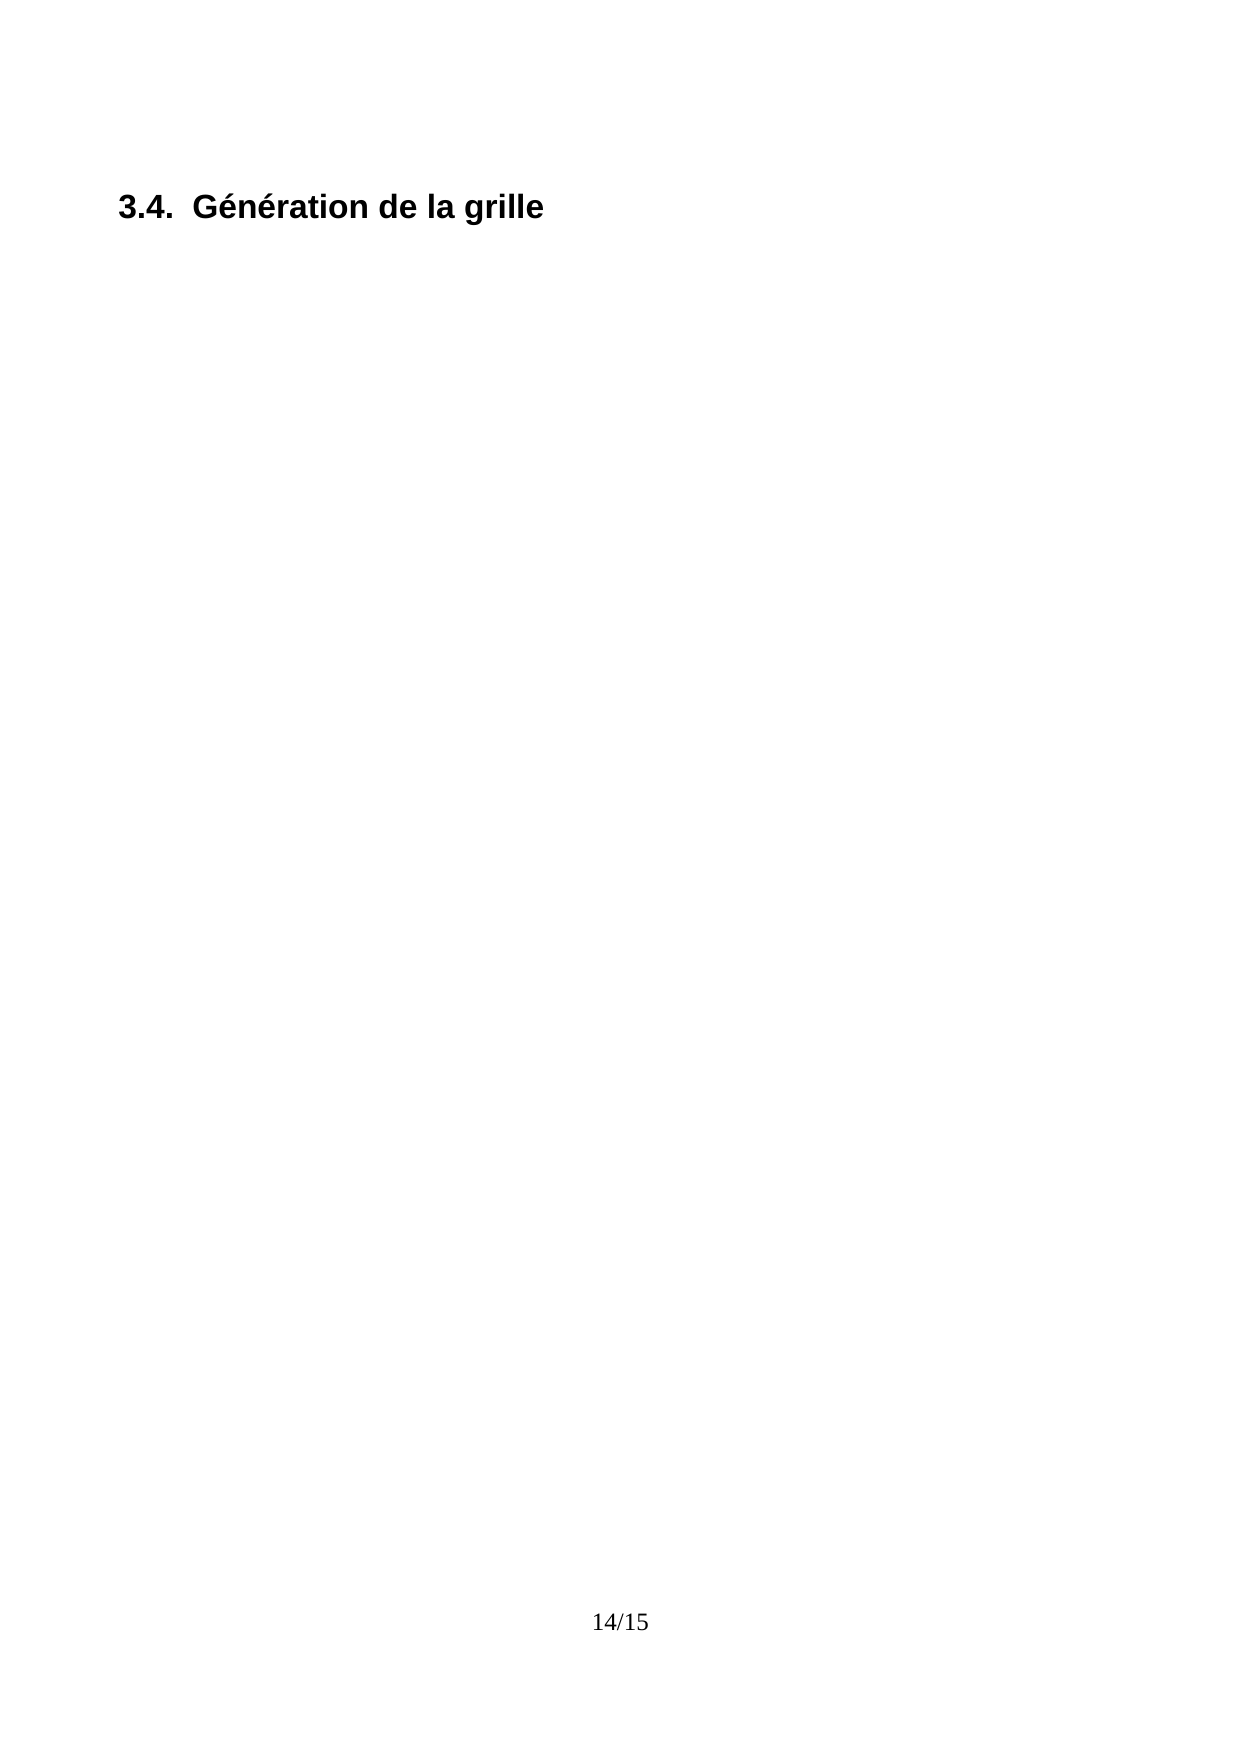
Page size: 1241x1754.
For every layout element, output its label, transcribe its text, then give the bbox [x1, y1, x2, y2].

subtitle Génération de la grille [118, 187, 1122, 225]
